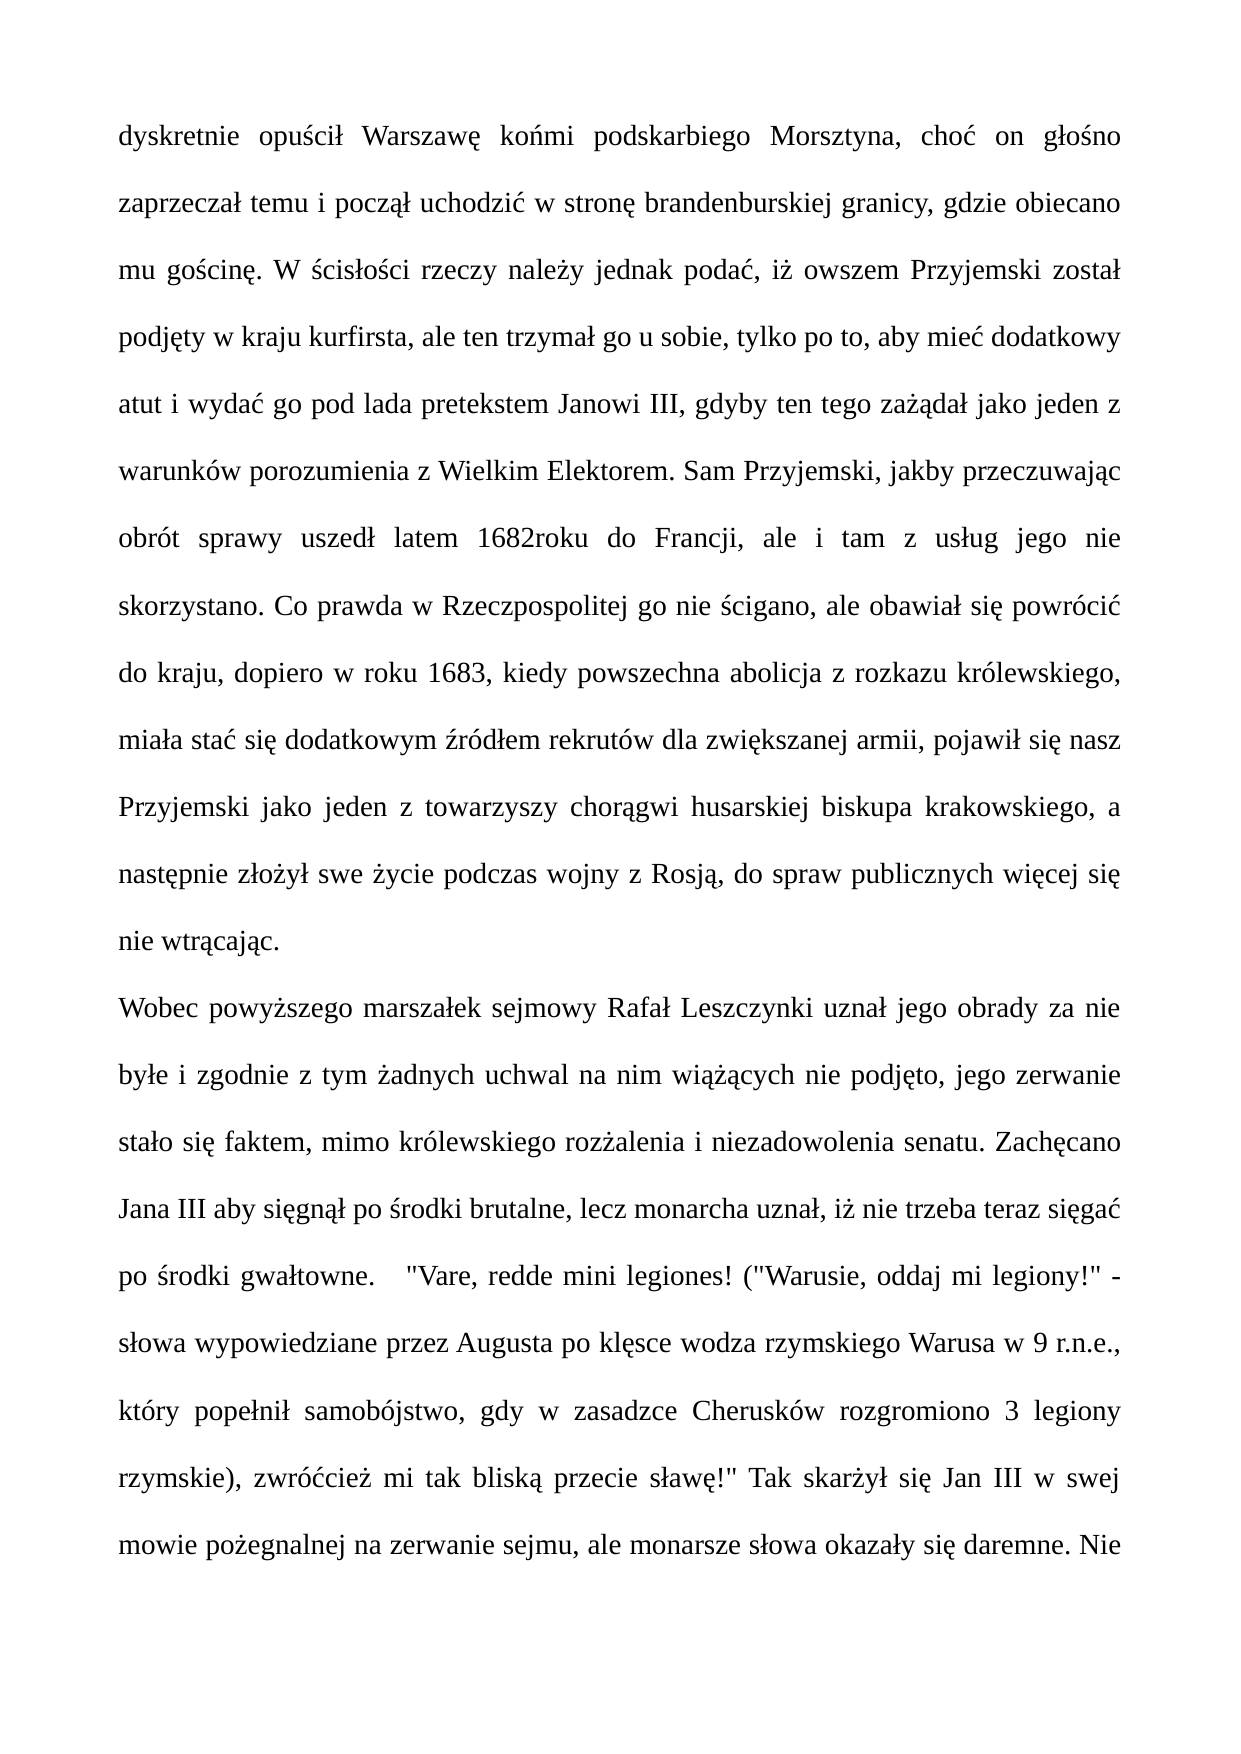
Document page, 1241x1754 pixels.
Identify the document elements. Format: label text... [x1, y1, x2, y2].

text Wobec powyższego marszałek sejmowy Rafał Leszczynki uznał jego obrady za nie byłe i zgodnie z tym żadnych uchwal na nim wiążących nie podjęto, jego zerwanie stało się faktem, mimo królewskiego rozżalenia i niezadowolenia senatu. Zachęcano Jana III aby sięgnął po środki brutalne, lecz monarcha uznał, iż nie trzeba teraz sięgać po środki gwałtowne. "Vare, redde mini legiones! ("Warusie, oddaj mi legiony!" - słowa wypowiedziane przez Augusta po klęsce wodza rzymskiego Warusa w 9 r.n.e., który popełnił samobójstwo, gdy w zasadzce Cherusków rozgromiono 3 legiony rzymskie), zwróćcież mi tak bliską przecie sławę!" Tak skarżył się Jan III w swej mowie pożegnalnej na zerwanie sejmu, ale monarsze słowa okazały się daremne. Nie [118, 990, 1122, 1560]
text dyskretnie opuścił Warszawę końmi podskarbiego Morsztyna, choć on głośno zaprzeczał temu i począł uchodzić w stronę brandenburskiej granicy, gdzie obiecano mu gościnę. W ścisłości rzeczy należy jednak podać, iż owszem Przyjemski został podjęty w kraju kurfirsta, ale ten trzymał go u sobie, tylko po to, aby mieć dodatkowy atut i wydać go pod lada pretekstem Janowi III, gdyby ten tego zażądał jako jeden z warunków porozumienia z Wielkim Elektorem. Sam Przyjemski, jakby przeczuwając obrót sprawy uszedł latem 1682roku do Francji, ale i tam z usług jego nie skorzystano. Co prawda w Rzeczpospolitej go nie ścigano, ale obawiał się powrócić do kraju, dopiero w roku 1683, kiedy powszechna abolicja z rozkazu królewskiego, miała stać się dodatkowym źródłem rekrutów dla zwiększanej armii, pojawił się nasz Przyjemski jako jeden z towarzyszy chorągwi husarskiej biskupa krakowskiego, a następnie złożył swe życie podczas wojny z Rosją, do spraw publicznych więcej się nie wtrącając. [118, 118, 1122, 957]
